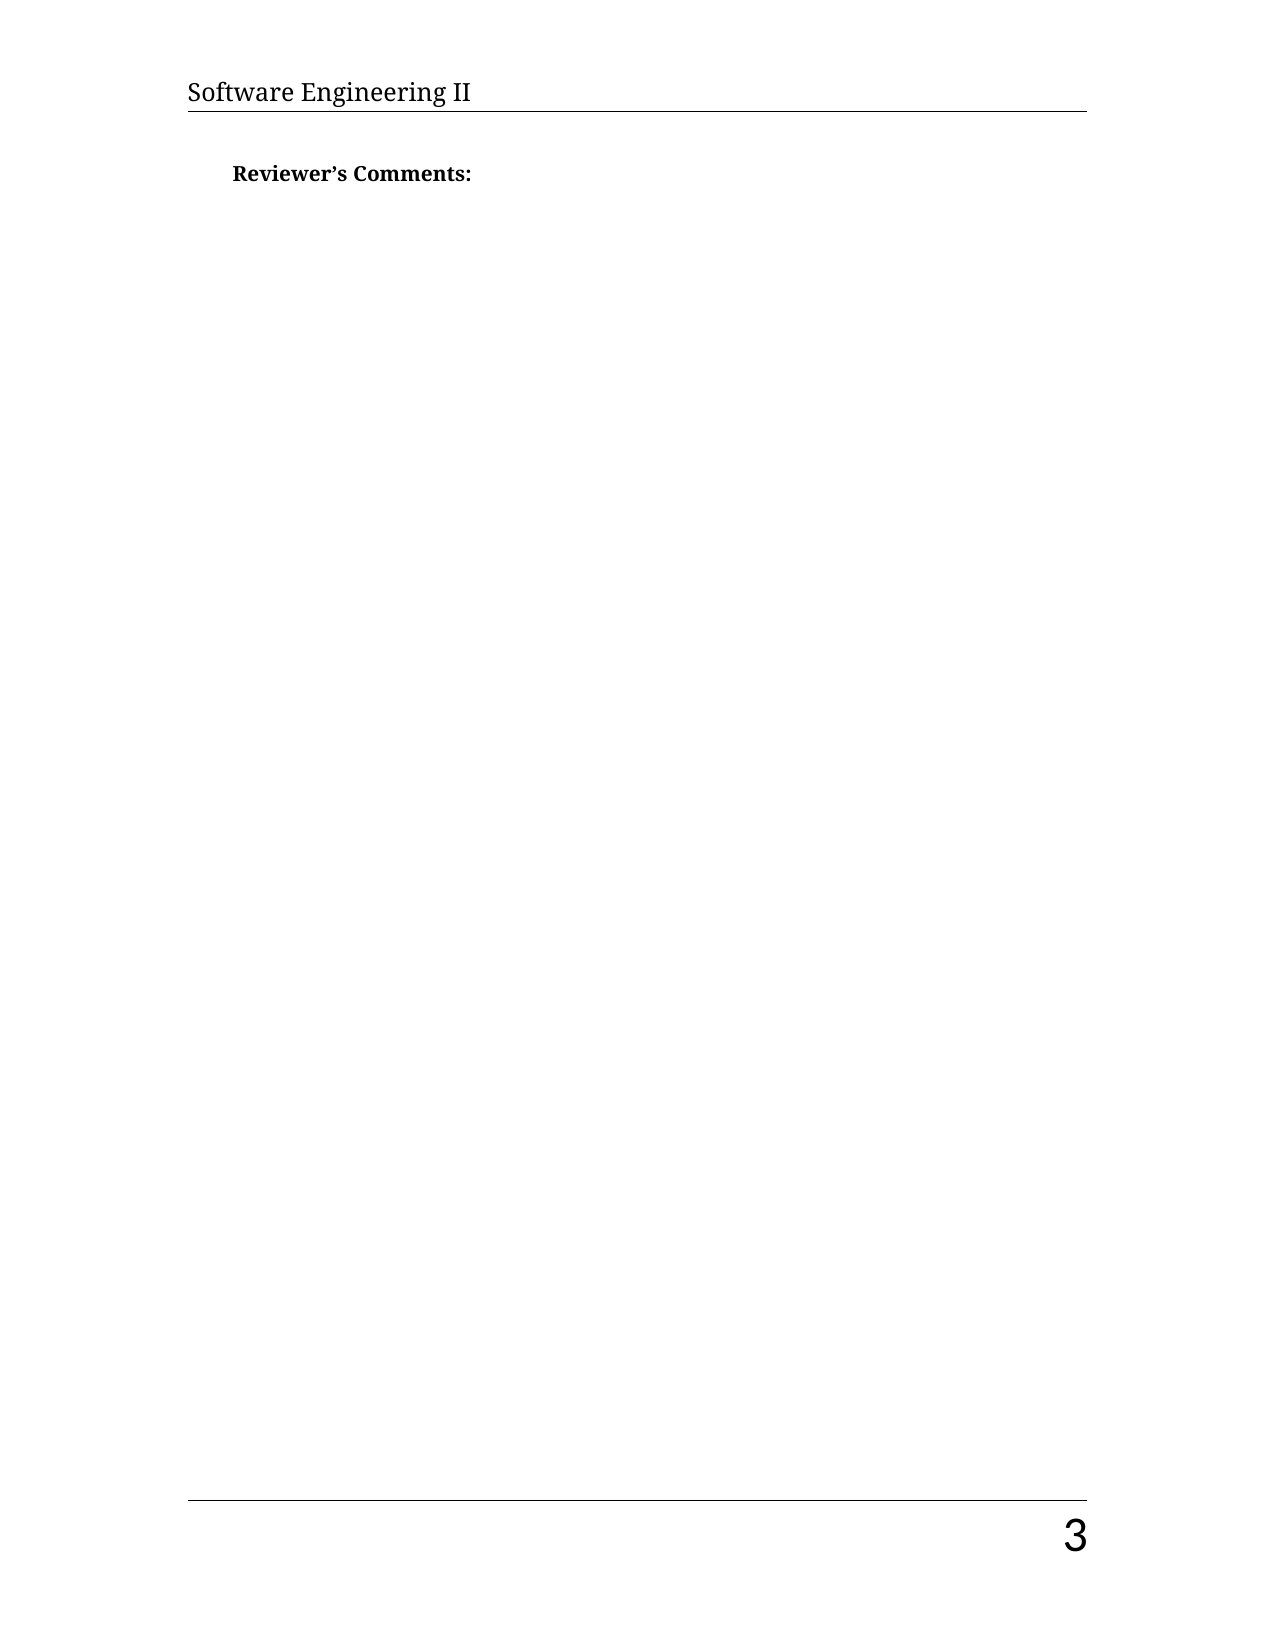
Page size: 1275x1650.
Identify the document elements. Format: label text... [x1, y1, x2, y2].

subtitle Reviewer’s Comments: [187, 150, 1087, 227]
